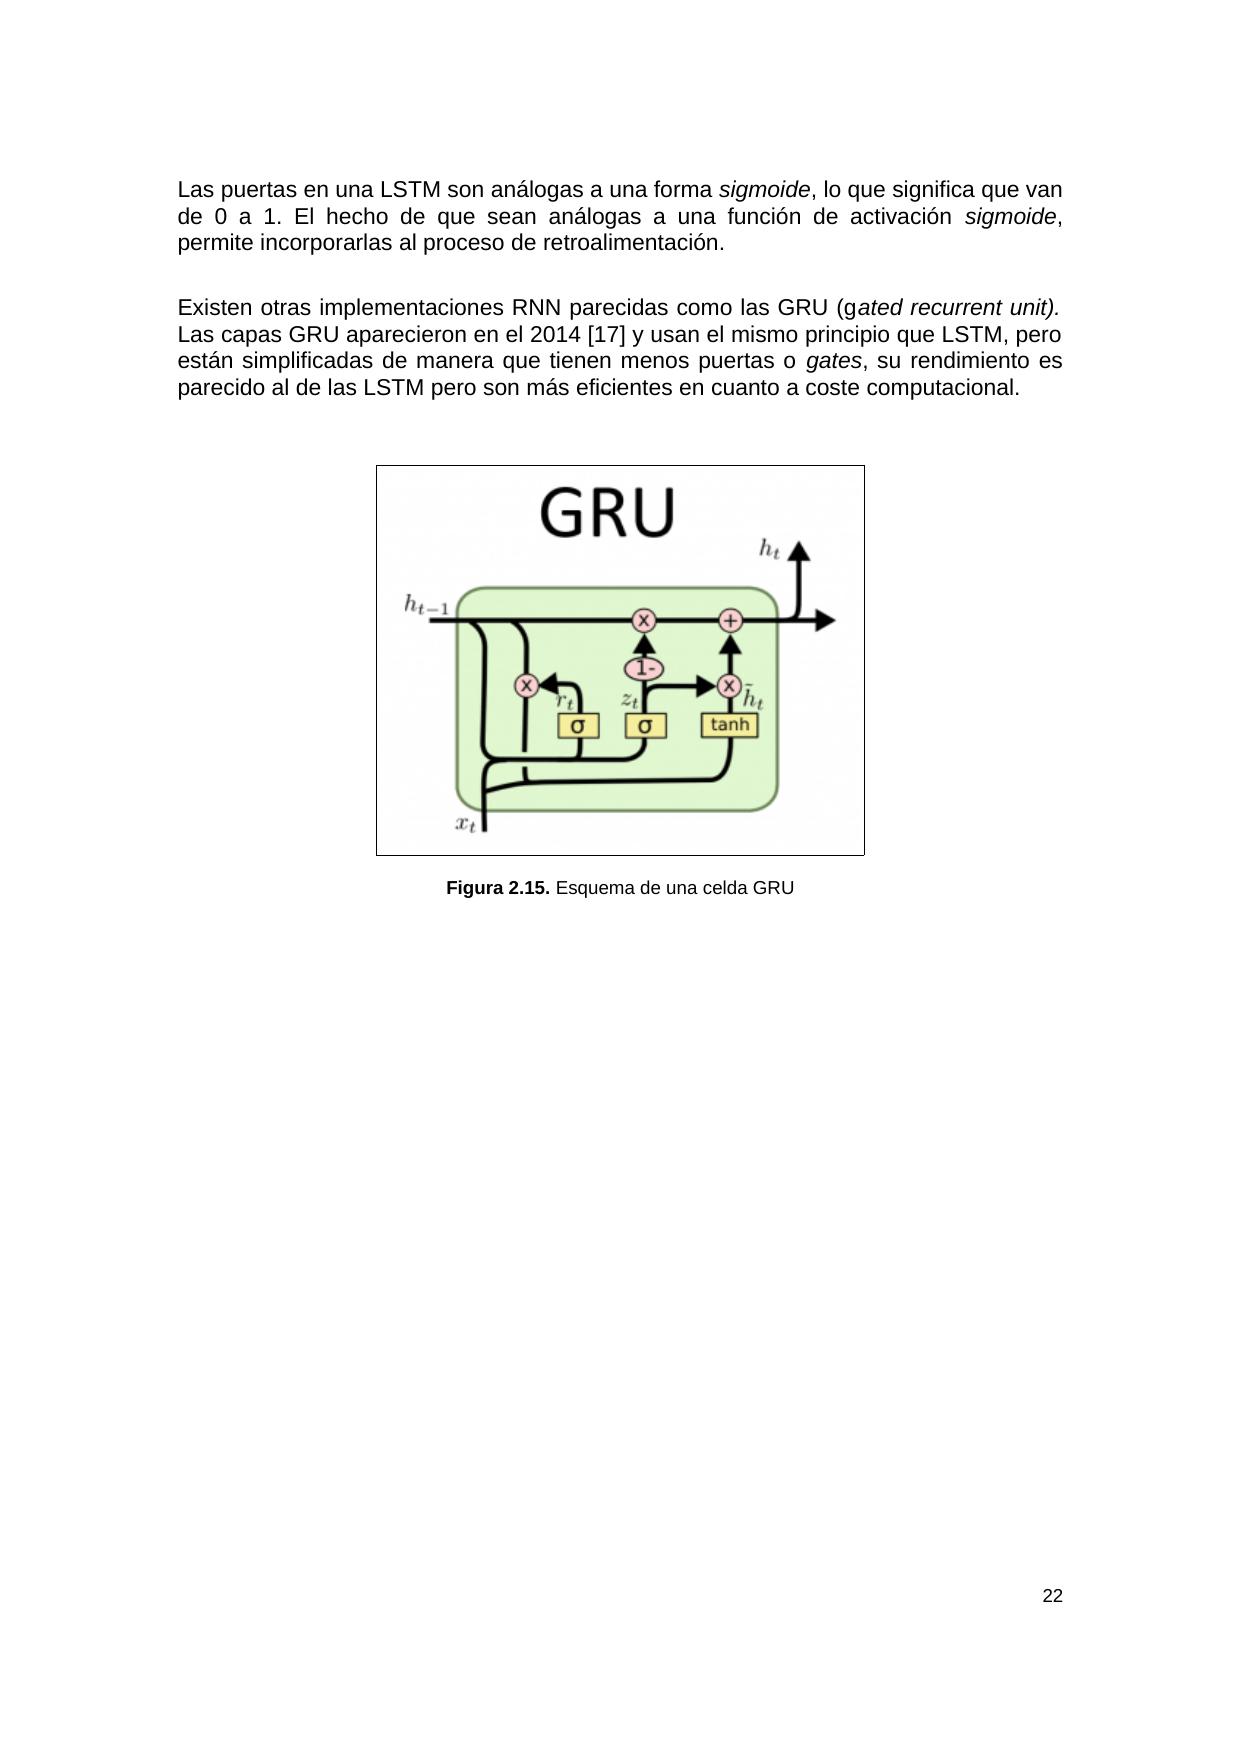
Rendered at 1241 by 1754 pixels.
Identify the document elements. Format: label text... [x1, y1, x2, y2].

text Figura 2.15. Esquema de una celda GRU [177, 465, 1063, 898]
text Existen otras implementaciones RNN parecidas como las GRU (gated recurrent unit). Las capas GRU aparecieron en el 2014 [17] y usan el mismo principio que LSTM, pero están simplificadas de manera que tienen menos puertas o gates, su rendimiento es parecido al de las LSTM pero son más eficientes en cuanto a coste computacional. [177, 268, 1063, 400]
text Las puertas en una LSTM son análogas a una forma sigmoide, lo que significa que van de 0 a 1. El hecho de que sean análogas a una función de activación sigmoide, permite incorporarlas al proceso de retroalimentación. [177, 176, 1063, 256]
